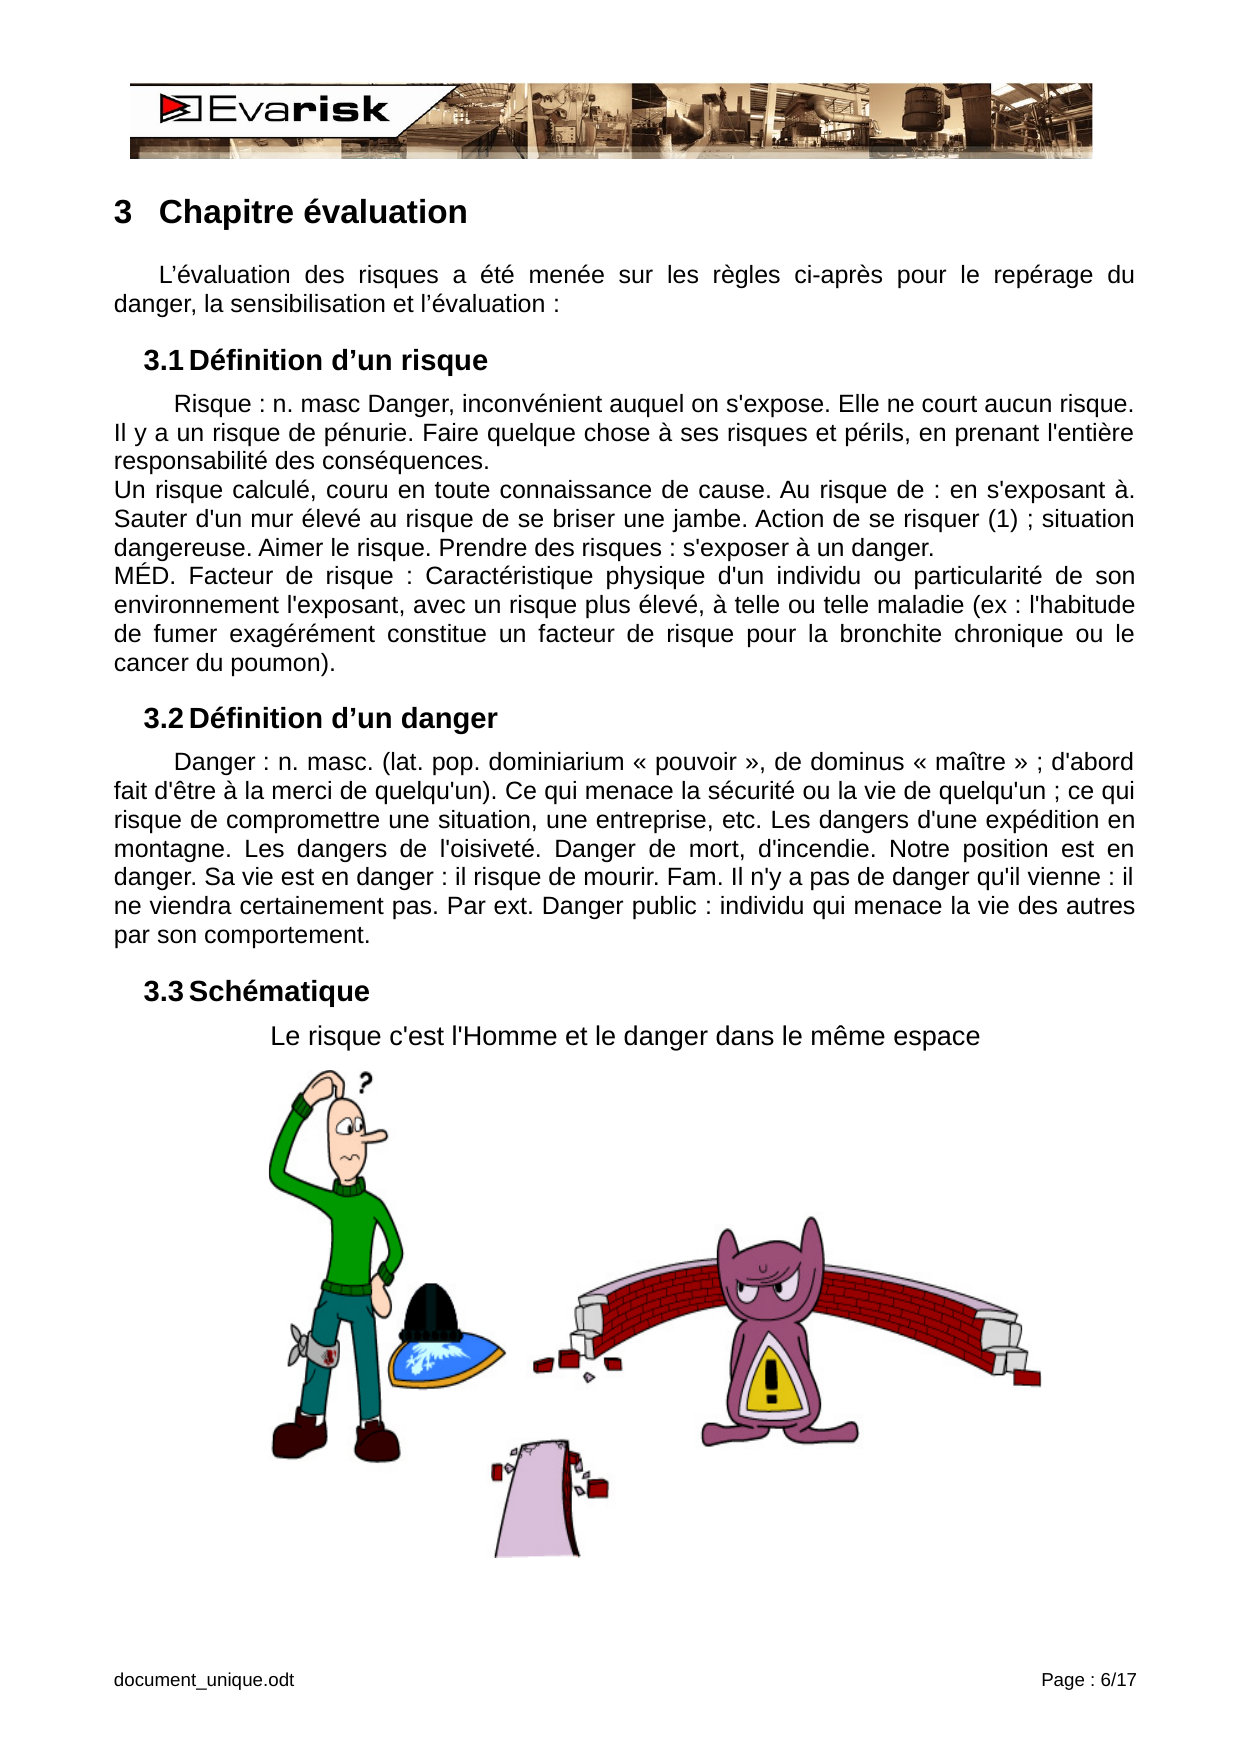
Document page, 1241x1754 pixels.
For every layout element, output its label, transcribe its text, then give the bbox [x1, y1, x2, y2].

subtitle Définition d’un risque [143, 343, 1137, 376]
text Un risque calculé, couru en toute connaissance de cause. Au risque de : en s'exposant à. Sauter d'un mur élevé au risque de se briser une jambe. Action de se risquer (1) ; situation dangereuse. Aimer le risque. Prendre des risques : s'exposer à un danger. [114, 475, 1137, 561]
subtitle Définition d’un danger [143, 701, 1137, 735]
picture [268, 1070, 1042, 1558]
text L’évaluation des risques a été menée sur les règles ci-après pour le repérage du danger, la sensibilisation et l’évaluation : [114, 260, 1137, 318]
text MÉD. Facteur de risque : Caractéristique physique d'un individu ou particularité de son environnement l'exposant, avec un risque plus élevé, à telle ou telle maladie (ex : l'habitude de fumer exagérément constitue un facteur de risque pour la bronchite chronique ou le cancer du poumon). [114, 561, 1137, 676]
subtitle Chapitre évaluation [114, 192, 1137, 231]
text Risque : n. masc Danger, inconvénient auquel on s'expose. Elle ne court aucun risque. Il y a un risque de pénurie. Faire quelque chose à ses risques et périls, en prenant l'entière responsabilité des conséquences. [114, 389, 1137, 475]
subtitle Schématique [143, 974, 1137, 1007]
text Danger : n. masc. (lat. pop. dominiarium « pouvoir », de dominus « maître » ; d'abord fait d'être à la merci de quelqu'un). Ce qui menace la sécurité ou la vie de quelqu'un ; ce qui risque de compromettre une situation, une entreprise, etc. Les dangers d'une expédition en montagne. Les dangers de l'oisiveté. Danger de mort, d'incendie. Notre position est en danger. Sa vie est en danger : il risque de mourir. Fam. Il n'y a pas de danger qu'il vienne : il ne viendra certainement pas. Par ext. Danger public : individu qui menace la vie des autres par son comportement. [114, 747, 1137, 949]
text Le risque c'est l'Homme et le danger dans le même espace [114, 1020, 1137, 1051]
